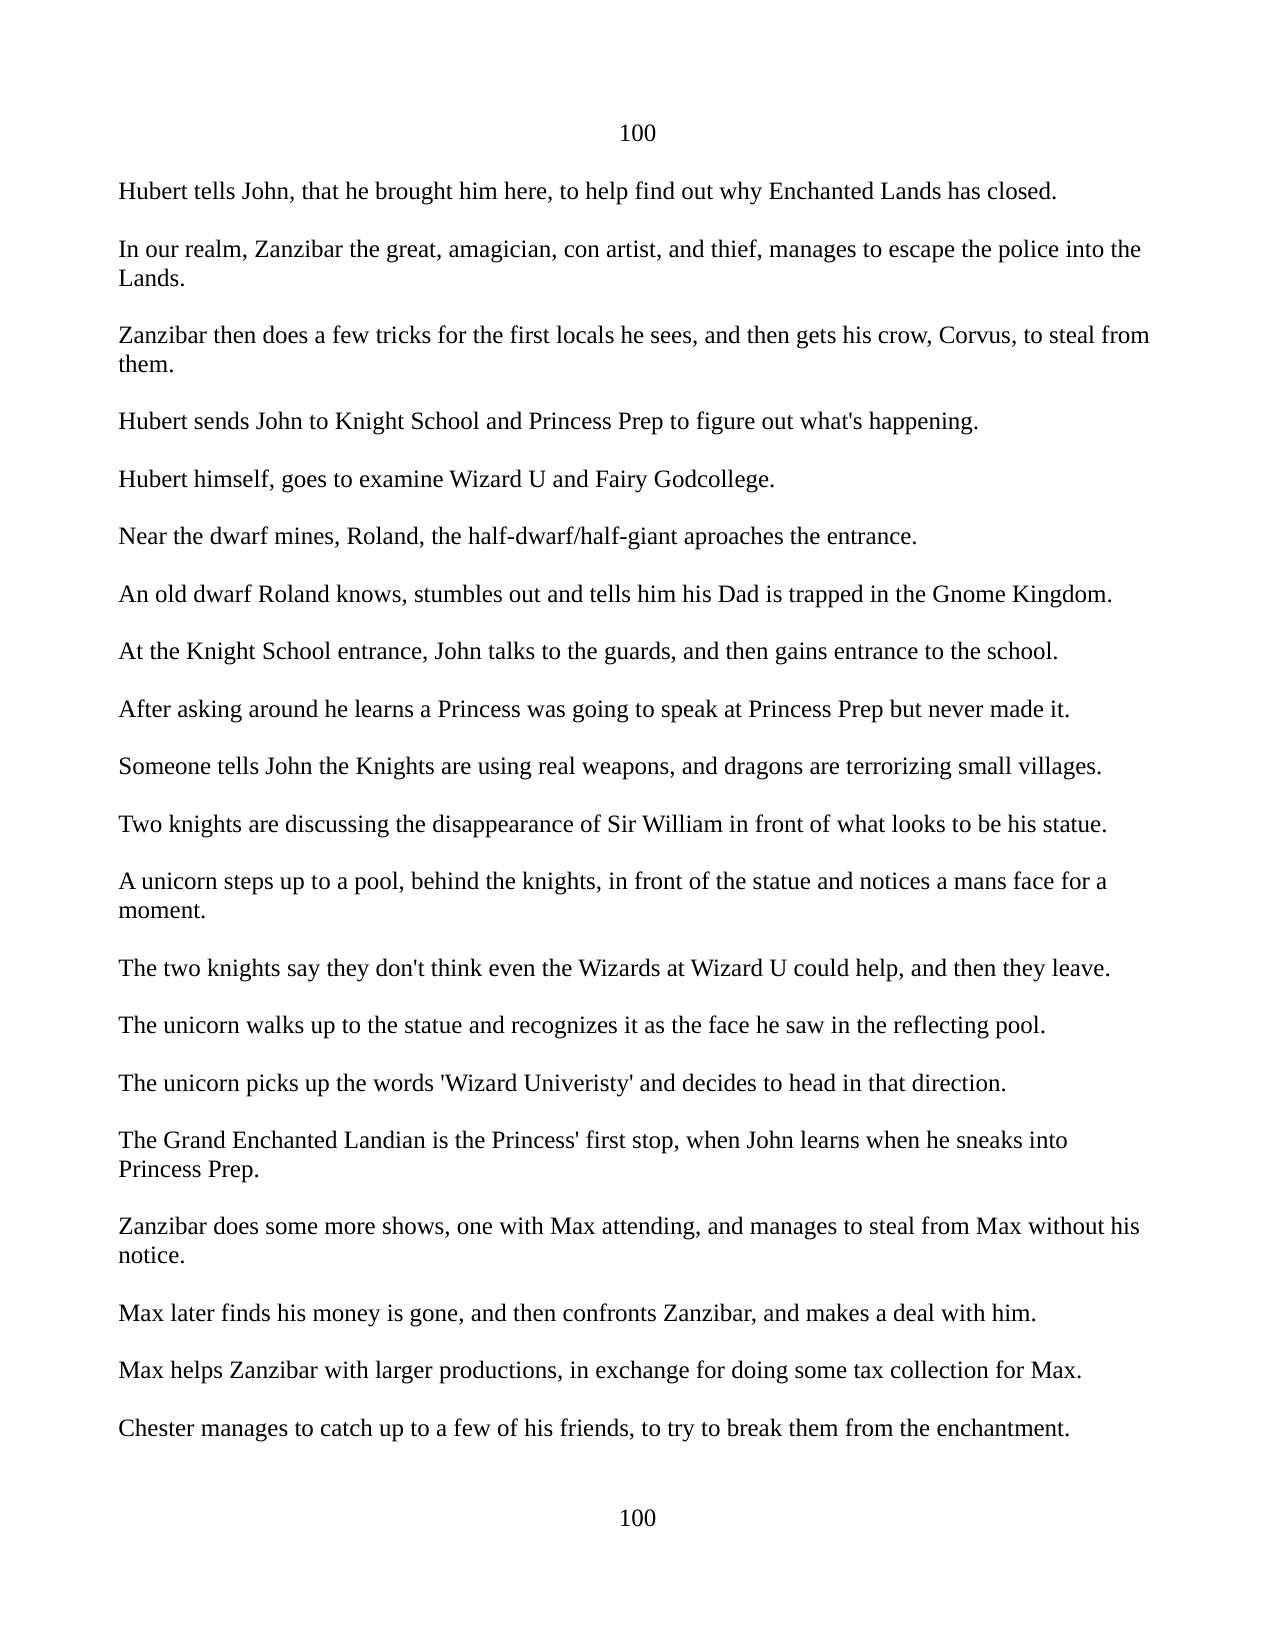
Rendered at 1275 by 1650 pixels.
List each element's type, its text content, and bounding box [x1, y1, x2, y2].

text A unicorn steps up to a pool, behind the knights, in front of the statue and notices a mans face for a moment. [118, 866, 1157, 924]
text Someone tells John the Knights are using real weapons, and dragons are terrorizing small villages. [118, 751, 1157, 780]
text Hubert tells John, that he brought him here, to help find out why Enchanted Lands has closed. [118, 176, 1157, 205]
text Hubert himself, goes to examine Wizard U and Fairy Godcollege. [118, 464, 1157, 493]
text Zanzibar does some more shows, one with Max attending, and manages to steal from Max without his notice. [118, 1211, 1157, 1269]
text Max later finds his money is gone, and then confronts Zanzibar, and makes a deal with him. [118, 1298, 1157, 1326]
text The two knights say they don't think even the Wizards at Wizard U could help, and then they leave. [118, 953, 1157, 981]
text Near the dwarf mines, Roland, the half-dwarf/half-giant aproaches the entrance. [118, 521, 1157, 550]
text In our realm, Zanzibar the great, amagician, con artist, and thief, manages to escape the police into the Lands. [118, 234, 1157, 291]
text Two knights are discussing the disappearance of Sir William in front of what looks to be his statue. [118, 809, 1157, 838]
text Zanzibar then does a few tricks for the first locals he sees, and then gets his crow, Corvus, to steal from them. [118, 320, 1157, 378]
text Chester manages to catch up to a few of his friends, to try to break them from the enchantment. [118, 1413, 1157, 1441]
text An old dwarf Roland knows, stumbles out and tells him his Dad is trapped in the Gnome Kingdom. [118, 579, 1157, 608]
text After asking around he learns a Princess was going to speak at Princess Prep but never made it. [118, 694, 1157, 723]
text At the Knight School entrance, John talks to the guards, and then gains entrance to the school. [118, 636, 1157, 665]
text The Grand Enchanted Landian is the Princess' first stop, when John learns when he sneaks into Princess Prep. [118, 1125, 1157, 1183]
text Max helps Zanzibar with larger productions, in exchange for doing some tax collection for Max. [118, 1355, 1157, 1384]
text The unicorn walks up to the statue and recognizes it as the face he saw in the reflecting pool. [118, 1010, 1157, 1039]
text The unicorn picks up the words 'Wizard Univeristy' and decides to head in that direction. [118, 1068, 1157, 1096]
text Hubert sends John to Knight School and Princess Prep to figure out what's happening. [118, 406, 1157, 435]
